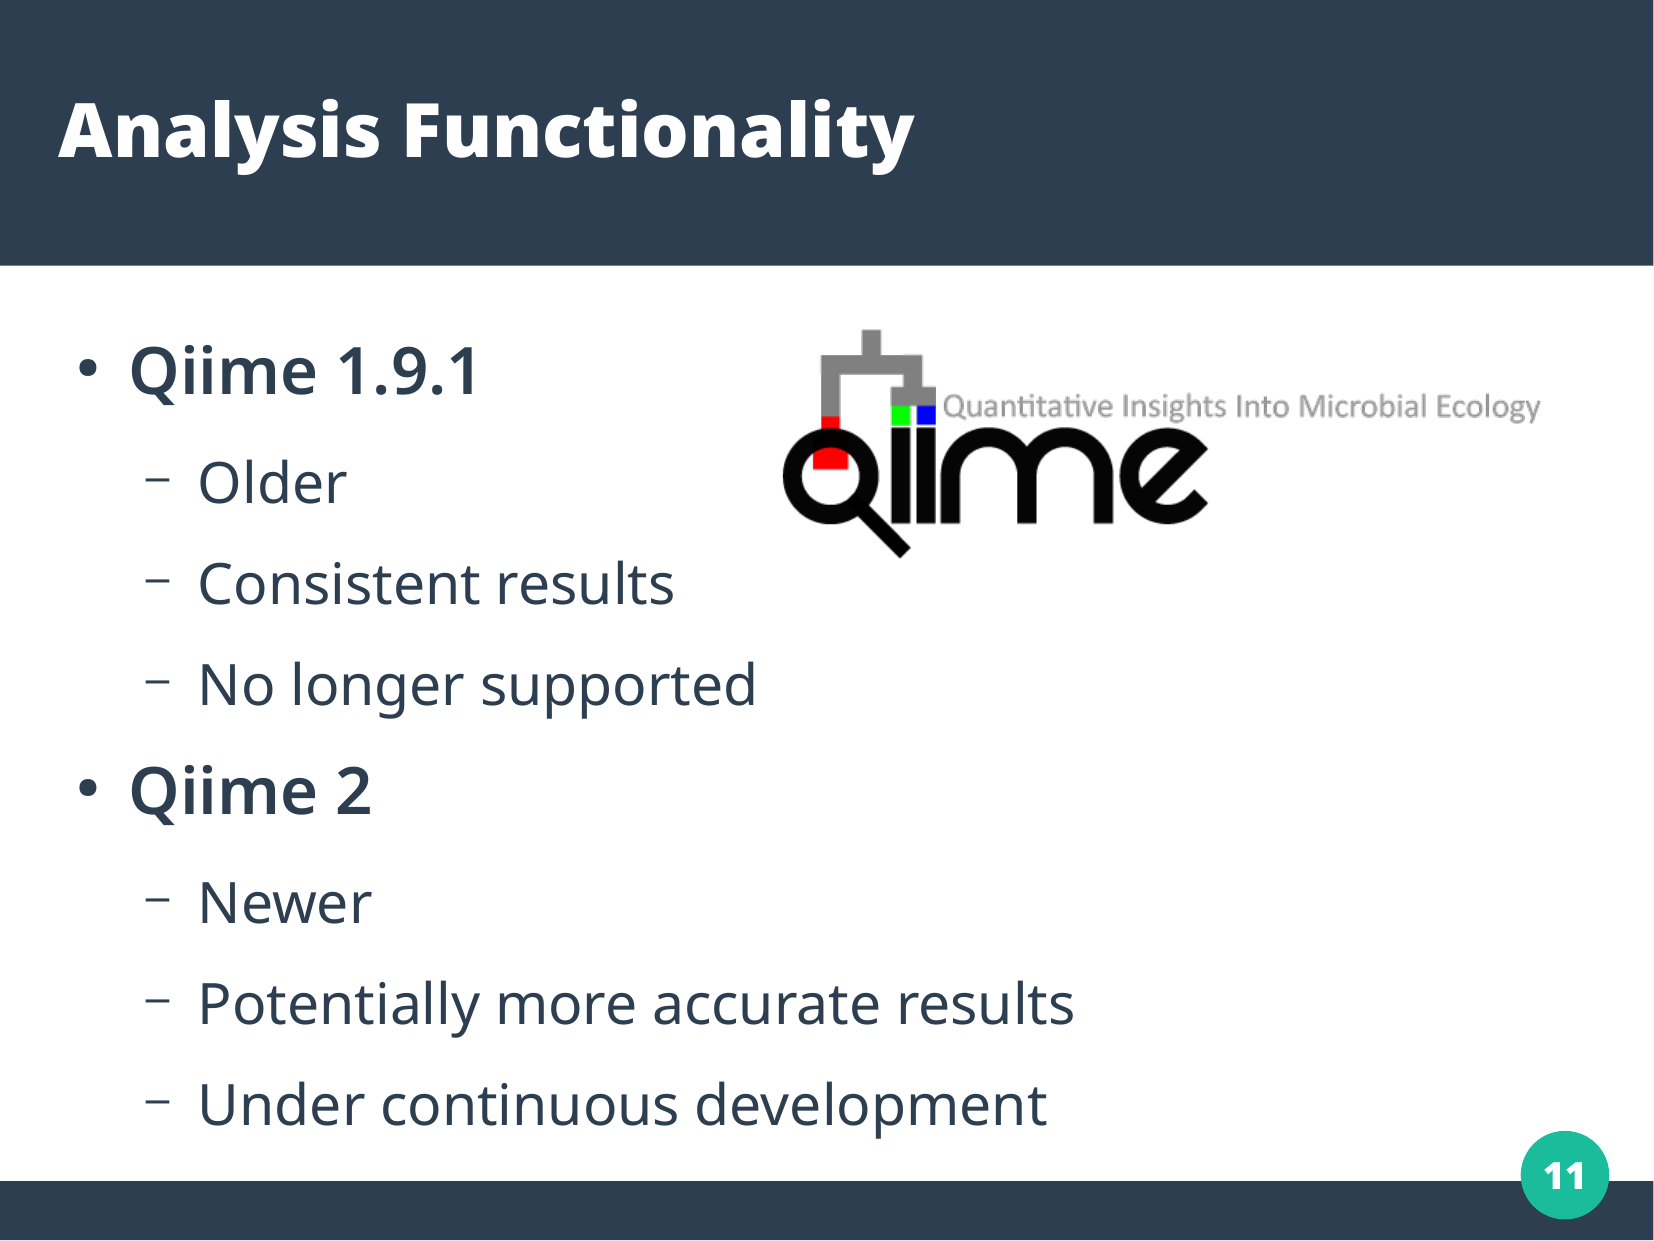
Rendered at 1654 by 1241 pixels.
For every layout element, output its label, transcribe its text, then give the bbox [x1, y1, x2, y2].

picture [765, 314, 1558, 571]
title Analysis Functionality [59, 49, 1595, 207]
list Qiime 1.9.1 Older Consistent results No longer supported Qiime 2 Newer Potentially more accurate results Under continuous development [59, 324, 1595, 1152]
